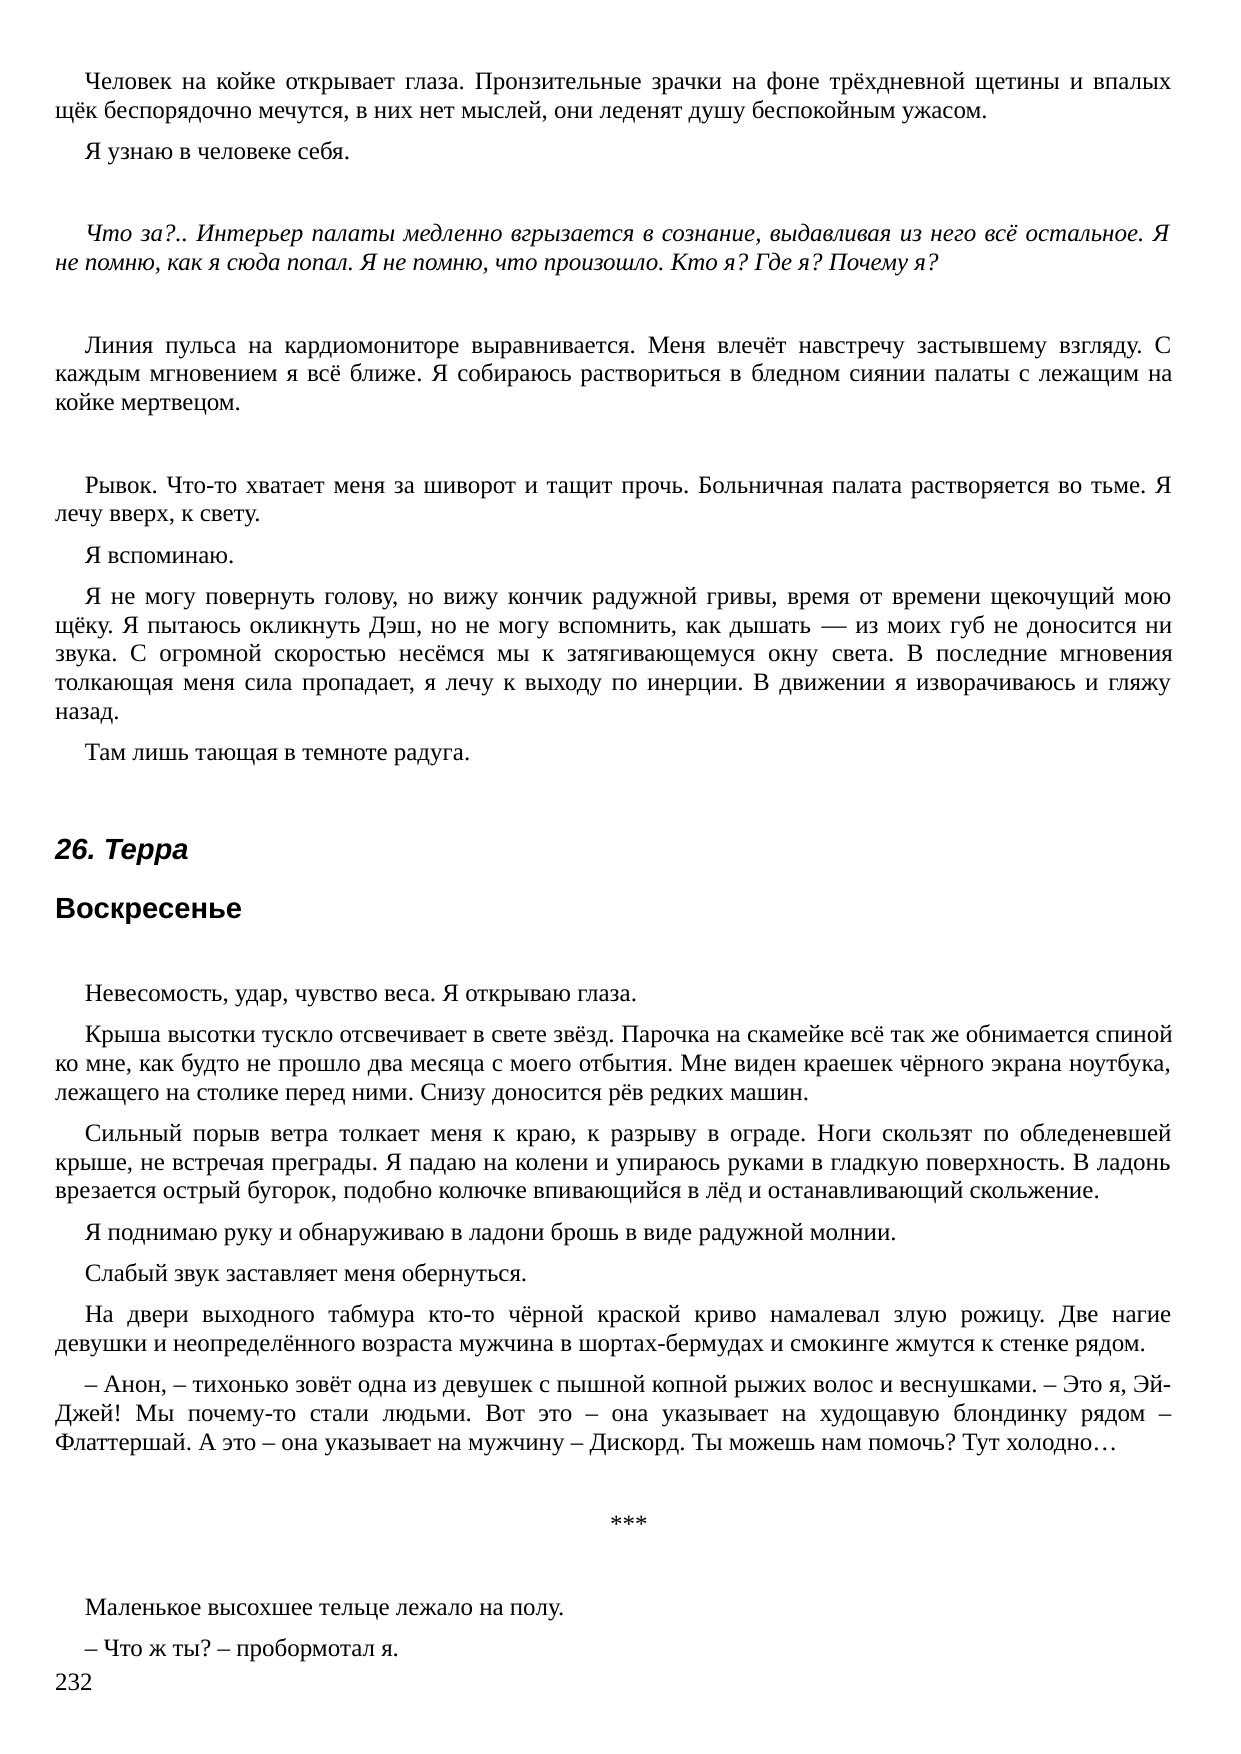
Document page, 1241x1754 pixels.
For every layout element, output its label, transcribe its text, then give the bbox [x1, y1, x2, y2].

text На двери выходного табмура кто-то чёрной краской криво намалевал злую рожицу. Две нагие девушки и неопределённого возраста мужчина в шортах-бермудах и смокинге жмутся к стенке рядом. [55, 1299, 1173, 1357]
text Невесомость, удар, чувство веса. Я открываю глаза. [55, 978, 1173, 1007]
text Линия пульса на кардиомониторе выравнивается. Меня влечёт навстречу застывшему взгляду. С каждым мгновением я всё ближе. Я собираюсь раствориться в бледном сиянии палаты с лежащим на койке мертвецом. [55, 330, 1173, 416]
subtitle Воскресенье [55, 891, 1173, 924]
subtitle 26. Терра [55, 832, 1173, 866]
text Крыша высотки тускло отсвечивает в свете звёзд. Парочка на скамейке всё так же обнимается спиной ко мне, как будто не прошло два месяца с моего отбытия. Мне виден краешек чёрного экрана ноутбука, лежащего на столике перед ними. Снизу доносится рёв редких машин. [55, 1019, 1173, 1106]
text Маленькое высохшее тельце лежало на полу. [55, 1592, 1173, 1621]
text Слабый звук заставляет меня обернуться. [55, 1258, 1173, 1287]
text – Анон, – тихонько зовёт одна из девушек с пышной копной рыжих волос и веснушками. – Это я, Эй-Джей! Мы почему-то стали людьми. Вот это – она указывает на худощавую блондинку рядом – Флаттершай. А это – она указывает на мужчину – Дискорд. Ты можешь нам помочь? Тут холодно… [55, 1369, 1173, 1456]
text Человек на койке открывает глаза. Пронзительные зрачки на фоне трёхдневной щетины и впалых щёк беспорядочно мечутся, в них нет мыслей, они леденят душу беспокойным ужасом. [55, 66, 1173, 123]
text Я вспоминаю. [55, 540, 1173, 568]
text Там лишь тающая в темноте радуга. [55, 737, 1173, 766]
text Что за?.. Интерьер палаты медленно вгрызается в сознание, выдавливая из него всё остальное. Я не помню, как я сюда попал. Я не помню, что произошло. Кто я? Где я? Почему я? [55, 218, 1173, 276]
text Я узнаю в человеке себя. [55, 136, 1173, 165]
text Сильный порыв ветра толкает меня к краю, к разрыву в ограде. Ноги скользят по обледеневшей крыше, не встречая преграды. Я падаю на колени и упираюсь руками в гладкую поверхность. В ладонь врезается острый бугорок, подобно колючке впивающийся в лёд и останавливающий скольжение. [55, 1118, 1173, 1204]
text Я не могу повернуть голову, но вижу кончик радужной гривы, время от времени щекочущий мою щёку. Я пытаюсь окликнуть Дэш, но не могу вспомнить, как дышать — из моих губ не доносится ни звука. С огромной скоростью несёмся мы к затягивающемуся окну света. В последние мгновения толкающая меня сила пропадает, я лечу к выходу по инерции. В движении я изворачиваюсь и гляжу назад. [55, 581, 1173, 725]
text Я поднимаю руку и обнаруживаю в ладони брошь в виде радужной молнии. [55, 1217, 1173, 1246]
text Рывок. Что-то хватает меня за шиворот и тащит прочь. Больничная палата растворяется во тьме. Я лечу вверх, к свету. [55, 470, 1173, 527]
text *** [55, 1509, 1173, 1538]
text – Что ж ты? – пробормотал я. [55, 1633, 1173, 1662]
